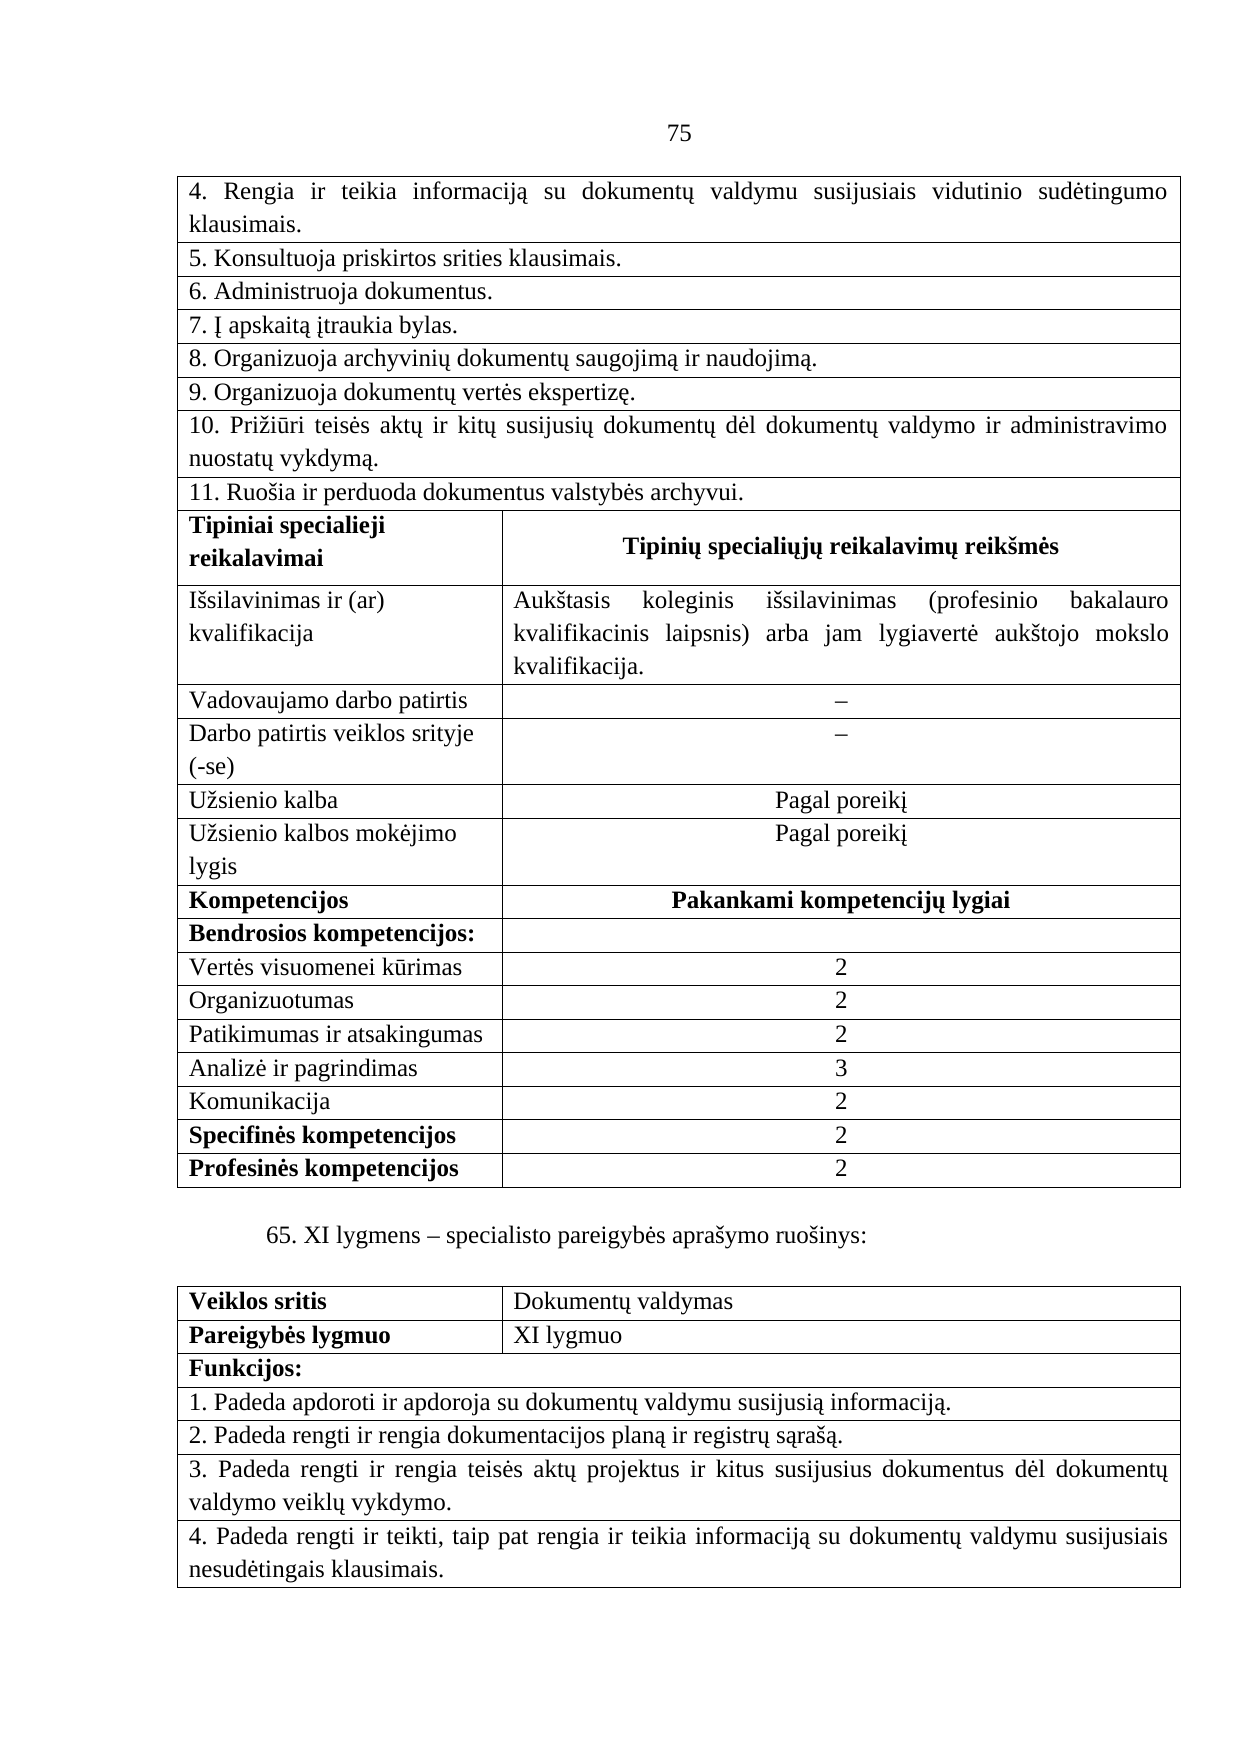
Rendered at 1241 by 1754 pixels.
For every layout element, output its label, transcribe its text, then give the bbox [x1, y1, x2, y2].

table_cell 1. Padeda apdoroti ir apdoroja su dokumentų valdymu susijusią informaciją. [178, 1388, 1180, 1420]
table_cell Tipinių specialiųjų reikalavimų reikšmės [503, 511, 1180, 585]
table_cell Organizuotumas [178, 986, 502, 1019]
table_cell 2. Padeda rengti ir rengia dokumentacijos planą ir registrų sąrašą. [178, 1421, 1180, 1454]
table_cell Bendrosios kompetencijos: [178, 919, 502, 952]
table_cell 10. Prižiūri teisės aktų ir kitų susijusių dokumentų dėl dokumentų valdymo ir administravimo nuostatų vykdymą. [178, 411, 1180, 476]
table_cell 2 [503, 1120, 1180, 1153]
table_cell Užsienio kalbos mokėjimo lygis [178, 819, 502, 884]
table_cell 3. Padeda rengti ir rengia teisės aktų projektus ir kitus susijusius dokumentus dėl dokumentų valdymo veiklų vykdymo. [178, 1455, 1180, 1520]
table_cell 9. Organizuoja dokumentų vertės ekspertizę. [178, 378, 1180, 410]
table_cell 2 [503, 1154, 1180, 1186]
table_cell 4. Padeda rengti ir teikti, taip pat rengia ir teikia informaciją su dokumentų valdymu susijusiais nesudėtingais klausimais. [178, 1521, 1180, 1587]
table_cell Komunikacija [178, 1087, 502, 1119]
table_header Dokumentų valdymas [503, 1287, 1180, 1319]
table_cell [503, 919, 1180, 952]
table_cell Vadovaujamo darbo patirtis [178, 685, 502, 718]
table_cell 2 [503, 953, 1180, 985]
table_cell Specifinės kompetencijos [178, 1120, 502, 1153]
table_cell 2 [503, 1020, 1180, 1052]
table_cell 2 [503, 1087, 1180, 1119]
table_cell 11. Ruošia ir perduoda dokumentus valstybės archyvui. [178, 478, 1180, 510]
table_cell 8. Organizuoja archyvinių dokumentų saugojimą ir naudojimą. [178, 344, 1180, 376]
table_cell Pagal poreikį [503, 819, 1180, 884]
table_cell Pagal poreikį [503, 785, 1180, 818]
table_cell Kompetencijos [178, 886, 502, 918]
table_cell 5. Konsultuoja priskirtos srities klausimais. [178, 243, 1180, 276]
table_cell Pareigybės lygmuo [178, 1321, 502, 1353]
table_cell 6. Administruoja dokumentus. [178, 277, 1180, 309]
table_header Veiklos sritis [178, 1287, 502, 1319]
table_cell 2 [503, 986, 1180, 1019]
table_cell Profesinės kompetencijos [178, 1154, 502, 1186]
table_cell Užsienio kalba [178, 785, 502, 818]
table_cell – [503, 685, 1180, 718]
table_cell 7. Į apskaitą įtraukia bylas. [178, 310, 1180, 343]
table_cell Išsilavinimas ir (ar) kvalifikacija [178, 586, 502, 684]
table_cell Patikimumas ir atsakingumas [178, 1020, 502, 1052]
table_cell Darbo patirtis veiklos srityje (-se) [178, 719, 502, 784]
table_cell Aukštasis koleginis išsilavinimas (profesinio bakalauro kvalifikacinis laipsnis) arba jam lygiavertė aukštojo mokslo kvalifikacija. [503, 586, 1180, 684]
table_cell Funkcijos: [178, 1354, 1180, 1387]
text 65. XI lygmens – specialisto pareigybės aprašymo ruošinys: [177, 1220, 1181, 1249]
table_cell 3 [503, 1053, 1180, 1086]
table_cell – [503, 719, 1180, 784]
table_cell Analizė ir pagrindimas [178, 1053, 502, 1086]
table_cell XI lygmuo [503, 1321, 1180, 1353]
table_cell Tipiniai specialieji reikalavimai [178, 511, 502, 585]
table_cell Pakankami kompetencijų lygiai [503, 886, 1180, 918]
table_cell 4. Rengia ir teikia informaciją su dokumentų valdymu susijusiais vidutinio sudėtingumo klausimais. [178, 177, 1180, 242]
table_cell Vertės visuomenei kūrimas [178, 953, 502, 985]
